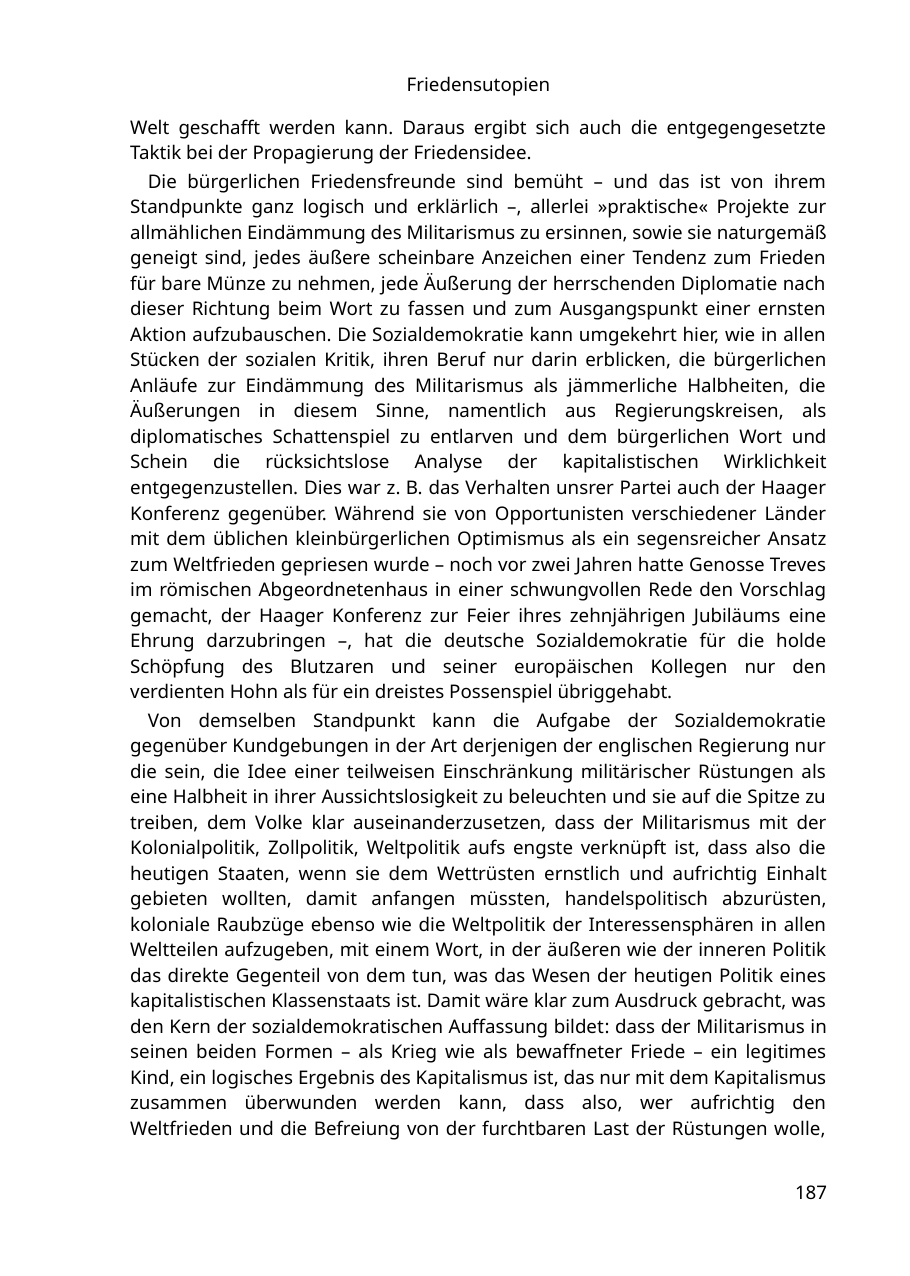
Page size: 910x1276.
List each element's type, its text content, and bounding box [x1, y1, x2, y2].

text Welt geschafft werden kann. Daraus ergibt sich auch die entgegengesetzte Taktik bei der Propagierung der Friedensidee. [130, 114, 827, 165]
text Die bürgerlichen Friedensfreunde sind bemüht – und das ist von ihrem Standpunkte ganz logisch und erklärlich –, allerlei »praktische« Projekte zur allmählichen Eindämmung des Militarismus zu ersinnen, sowie sie naturgemäß geneigt sind, jedes äußere scheinbare Anzeichen einer Tendenz zum Frieden für bare Münze zu nehmen, jede Äußerung der herrschenden Diplomatie nach dieser Richtung beim Wort zu fassen und zum Ausgangspunkt einer ernsten Aktion aufzubauschen. Die Sozialdemokratie kann umgekehrt hier, wie in allen Stücken der sozialen Kritik, ihren Beruf nur darin erblicken, die bürgerlichen Anläufe zur Eindämmung des Militarismus als jämmerliche Halbheiten, die Äußerungen in diesem Sinne, namentlich aus Regierungskreisen, als diplomatisches Schattenspiel zu entlarven und dem bürgerlichen Wort und Schein die rücksichtslose Analyse der kapitalistischen Wirklichkeit entgegenzustellen. Dies war z. B. das Verhalten unsrer Partei auch der Haager Konferenz gegenüber. Während sie von Opportunisten verschiedener Länder mit dem üblichen kleinbürgerlichen Optimismus als ein segensreicher Ansatz zum Weltfrieden gepriesen wurde – noch vor zwei Jahren hatte Genosse Treves im römischen Abgeordnetenhaus in einer schwungvollen Rede den Vorschlag gemacht, der Haager Konferenz zur Feier ihres zehnjährigen Jubiläums eine Ehrung darzubringen –, hat die deutsche Sozialdemokratie für die holde Schöpfung des Blutzaren und seiner europäischen Kollegen nur den verdienten Hohn als für ein dreistes Possenspiel übriggehabt. [130, 168, 827, 704]
text Von demselben Standpunkt kann die Aufgabe der Sozialdemokratie gegenüber Kundgebungen in der Art derjenigen der englischen Regierung nur die sein, die Idee einer teilweisen Einschränkung militärischer Rüstungen als eine Halbheit in ihrer Aussichtslosigkeit zu beleuchten und sie auf die Spitze zu treiben, dem Volke klar auseinanderzusetzen, dass der Militarismus mit der Kolonialpolitik, Zollpolitik, Weltpolitik aufs engste verknüpft ist, dass also die heutigen Staaten, wenn sie dem Wettrüsten ernstlich und aufrichtig Einhalt gebieten wollten, damit anfangen müssten, handelspolitisch abzurüsten, koloniale Raubzüge ebenso wie die Weltpolitik der Interessensphären in allen Weltteilen aufzugeben, mit einem Wort, in der äußeren wie der inneren Politik das direkte Gegenteil von dem tun, was das Wesen der heutigen Politik eines kapitalistischen Klassenstaats ist. Damit wäre klar zum Ausdruck gebracht, was den Kern der sozialdemokratischen Auffassung bildet: dass der Militarismus in seinen beiden Formen – als Krieg wie als bewaffneter Friede – ein legitimes Kind, ein logisches Ergebnis des Kapitalismus ist, das nur mit dem Kapitalismus zusammen überwunden werden kann, dass also, wer aufrichtig den Weltfrieden und die Befreiung von der furchtbaren Last der Rüstungen wolle, [130, 707, 827, 1141]
